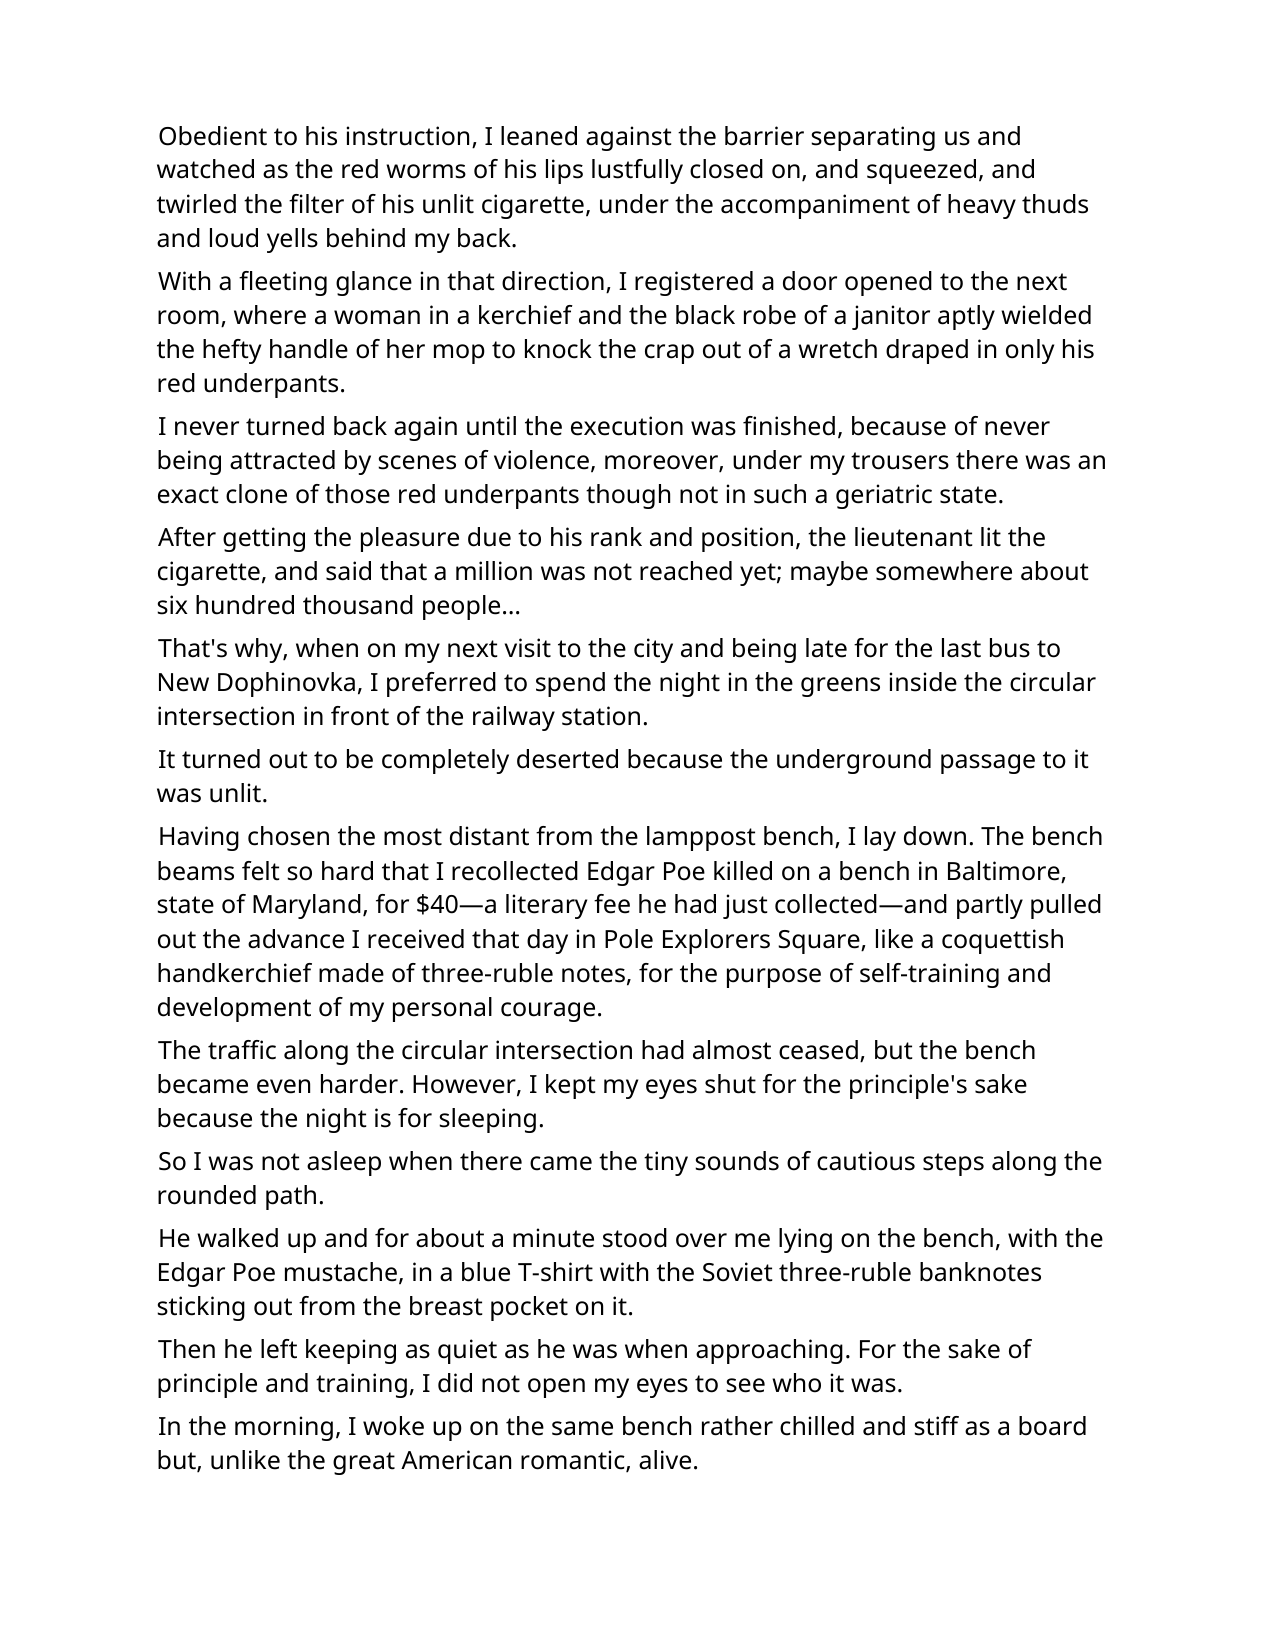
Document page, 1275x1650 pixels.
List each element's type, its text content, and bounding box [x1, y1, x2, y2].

text So I was not asleep when there came the tiny sounds of cautious steps along the rounded path. [156, 1143, 1118, 1212]
text Then he left keeping as quiet as he was when approaching. For the sake of principle and training, I did not open my eyes to see who it was. [156, 1332, 1118, 1400]
text It turned out to be completely deserted because the underground passage to it was unlit. [156, 742, 1118, 810]
text Having chosen the most distant from the lamppost bench, I lay down. The bench beams felt so hard that I recollected Edgar Poe killed on a bench in Baltimore, state of Maryland, for $40—a literary fee he had just collected—and partly pulled out the advance I received that day in Pole Explorers Square, like a coquettish handkerchief made of three-ruble notes, for the purpose of self-training and development of my personal courage. [156, 819, 1118, 1023]
text After getting the pleasure due to his rank and position, the lieutenant lit the cigarette, and said that a million was not reached yet; maybe somewhere about six hundred thousand people… [156, 520, 1118, 622]
text The traffic along the circular intersection had almost ceased, but the bench became even harder. However, I kept my eyes shut for the principle's sake because the night is for sleeping. [156, 1032, 1118, 1134]
text In the morning, I woke up on the same bench rather chilled and stiff as a board but, unlike the great American romantic, alive. [156, 1409, 1118, 1477]
text Obedient to his instruction, I leaned against the barrier separating us and watched as the red worms of his lips lustfully closed on, and squeezed, and twirled the filter of his unlit cigarette, under the accompaniment of heavy thuds and loud yells behind my back. [156, 118, 1118, 254]
text That's why, when on my next visit to the city and being late for the last bus to New Dophinovka, I preferred to spend the night in the greens inside the circular intersection in front of the railway station. [156, 631, 1118, 733]
text I never turned back again until the execution was finished, because of never being attracted by scenes of violence, moreover, under my trousers there was an exact clone of those red underpants though not in such a geriatric state. [156, 408, 1118, 511]
text He walked up and for about a minute stood over me lying on the bench, with the Edgar Poe mustache, in a blue T-shirt with the Soviet three-ruble banknotes sticking out from the breast pocket on it. [156, 1221, 1118, 1323]
text With a fleeting glance in that direction, I registered a door opened to the next room, where a woman in a kerchief and the black robe of a janitor aptly wielded the hefty handle of her mop to knock the crap out of a wretch draped in only his red underpants. [156, 263, 1118, 399]
